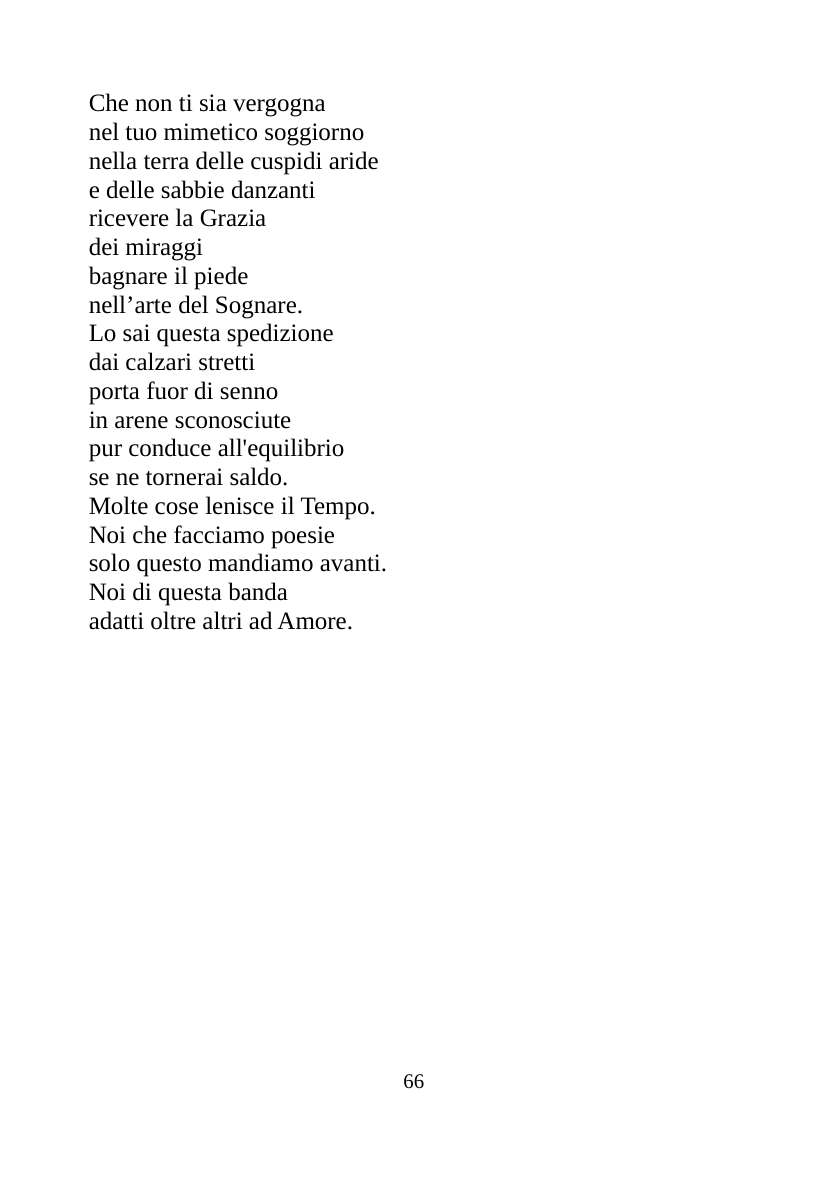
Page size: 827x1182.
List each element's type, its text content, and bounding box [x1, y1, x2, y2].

text Noi che facciamo poesie [88, 520, 738, 548]
text porta fuor di senno [88, 376, 738, 405]
text nella terra delle cuspidi aride [88, 146, 738, 175]
text e delle sabbie danzanti [88, 175, 738, 203]
text se ne tornerai saldo. [88, 462, 738, 491]
text Lo sai questa spedizione [88, 318, 738, 347]
text pur conduce all'equilibrio [88, 433, 738, 462]
text ricevere la Grazia [88, 203, 738, 232]
text dai calzari stretti [88, 347, 738, 376]
text dei miraggi [88, 232, 738, 261]
text Noi di questa banda [88, 577, 738, 606]
text nell’arte del Sognare. [88, 290, 738, 318]
text nel tuo mimetico soggiorno [88, 117, 738, 146]
text solo questo mandiamo avanti. [88, 548, 738, 577]
text bagnare il piede [88, 261, 738, 290]
text Che non ti sia vergogna [88, 88, 738, 117]
text adatti oltre altri ad Amore. [88, 606, 738, 635]
text in arene sconosciute [88, 405, 738, 433]
text Molte cose lenisce il Tempo. [88, 491, 738, 520]
